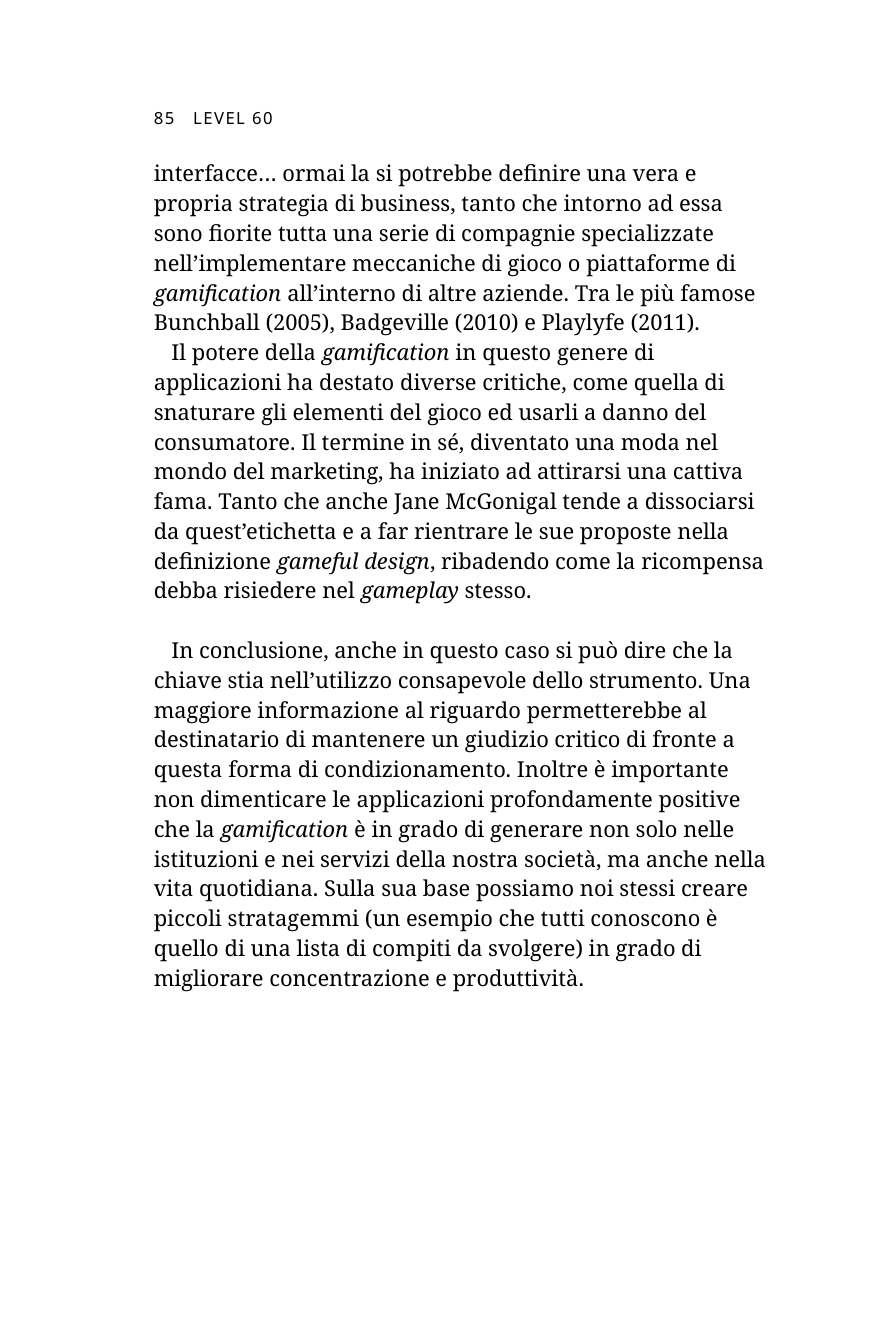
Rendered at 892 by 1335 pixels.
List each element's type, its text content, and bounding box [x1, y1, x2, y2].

text Il potere della gamification in questo genere di applicazioni ha destato diverse critiche, come quella di snaturare gli elementi del gioco ed usarli a danno del consumatore. Il termine in sé, diventato una moda nel mondo del marketing, ha iniziato ad attirarsi una cattiva fama. Tanto che anche Jane McGonigal tende a dissociarsi da quest’etichetta e a far rientrare le sue proposte nella definizione gameful design, ribadendo come la ricompensa debba risiedere nel gameplay stesso. [153, 337, 768, 605]
text interfacce… ormai la si potrebbe definire una vera e propria strategia di business, tanto che intorno ad essa sono fiorite tutta una serie di compagnie specializzate nell’implementare meccaniche di gioco o piattaforme di gamification all’interno di altre aziende. Tra le più famose Bunchball (2005), Badgeville (2010) e Playlyfe (2011). [153, 158, 768, 337]
text In conclusione, anche in questo caso si può dire che la chiave stia nell’utilizzo consapevole dello strumento. Una maggiore informazione al riguardo permetterebbe al destinatario di mantenere un giudizio critico di fronte a questa forma di condizionamento. Inoltre è importante non dimenticare le applicazioni profondamente positive che la gamification è in grado di generare non solo nelle istituzioni e nei servizi della nostra società, ma anche nella vita quotidiana. Sulla sua base possiamo noi stessi creare piccoli stratagemmi (un esempio che tutti conoscono è quello di una lista di compiti da svolgere) in grado di migliorare concentrazione e produttività. [153, 635, 768, 993]
